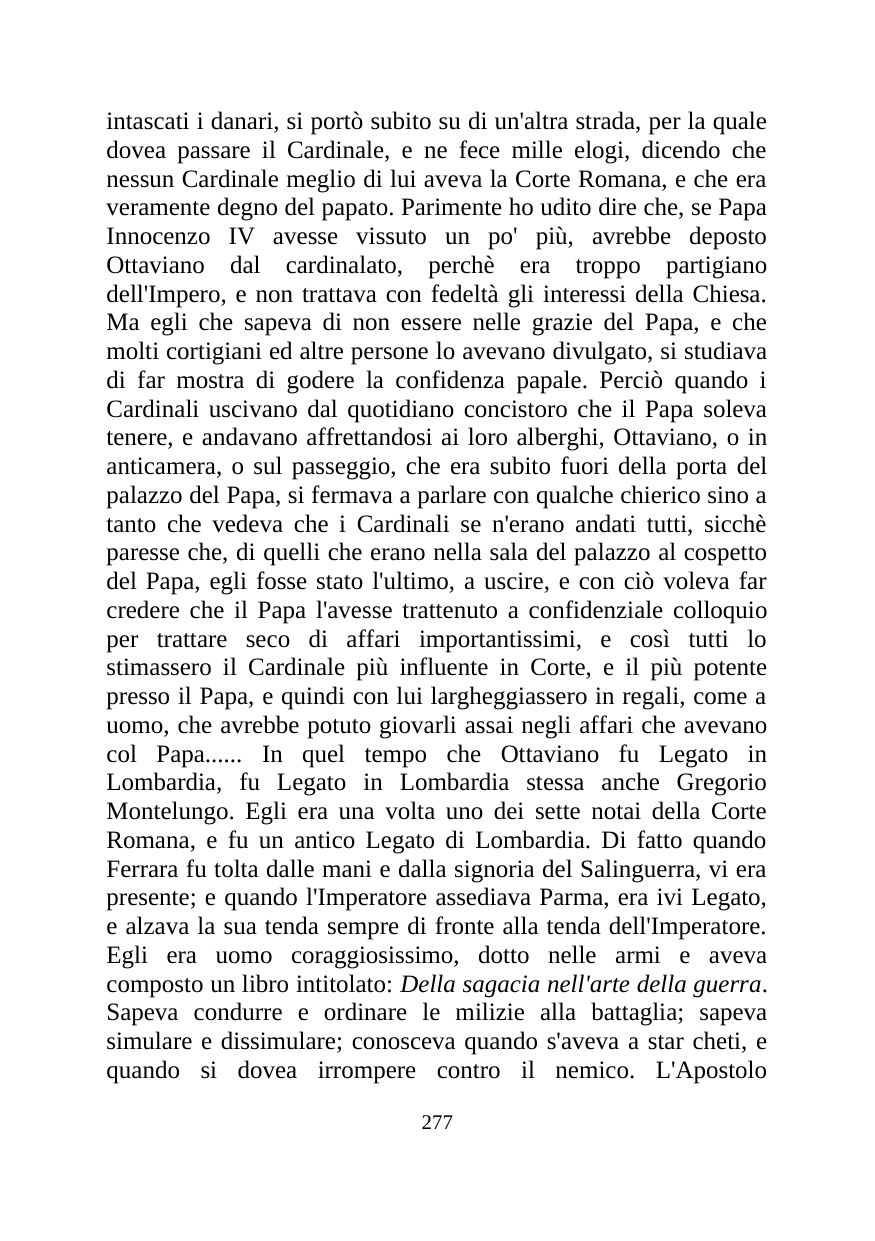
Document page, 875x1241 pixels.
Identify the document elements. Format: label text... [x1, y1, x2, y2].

text intascati i danari, si portò subito su di un'altra strada, per la quale dovea passare il Cardinale, e ne fece mille elogi, dicendo che nessun Cardinale meglio di lui aveva la Corte Romana, e che era veramente degno del papato. Parimente ho udito dire che, se Papa Innocenzo IV avesse vissuto un po' più, avrebbe deposto Ottaviano dal cardinalato, perchè era troppo partigiano dell'Impero, e non trattava con fedeltà gli interessi della Chiesa. Ma egli che sapeva di non essere nelle grazie del Papa, e che molti cortigiani ed altre persone lo avevano divulgato, si studiava di far mostra di godere la confidenza papale. Perciò quando i Cardinali uscivano dal quotidiano concistoro che il Papa soleva tenere, e andavano affrettandosi ai loro alberghi, Ottaviano, o in anticamera, o sul passeggio, che era subito fuori della porta del palazzo del Papa, si fermava a parlare con qualche chierico sino a tanto che vedeva che i Cardinali se n'erano andati tutti, sicchè paresse che, di quelli che erano nella sala del palazzo al cospetto del Papa, egli fosse stato l'ultimo, a uscire, e con ciò voleva far credere che il Papa l'avesse trattenuto a confidenziale colloquio per trattare seco di affari importantissimi, e così tutti lo stimassero il Cardinale più influente in Corte, e il più potente presso il Papa, e quindi con lui largheggiassero in regali, come a uomo, che avrebbe potuto giovarli assai negli affari che avevano col Papa...... In quel tempo che Ottaviano fu Legato in Lombardia, fu Legato in Lombardia stessa anche Gregorio Montelungo. Egli era una volta uno dei sette notai della Corte Romana, e fu un antico Legato di Lombardia. Di fatto quando Ferrara fu tolta dalle mani e dalla signoria del Salinguerra, vi era presente; e quando l'Imperatore assediava Parma, era ivi Legato, e alzava la sua tenda sempre di fronte alla tenda dell'Imperatore. Egli era uomo coraggiosissimo, dotto nelle armi e aveva composto un libro intitolato: Della sagacia nell'arte della guerra. Sapeva condurre e ordinare le milizie alla battaglia; sapeva simulare e dissimulare; conosceva quando s'aveva a star cheti, e quando si dovea irrompere contro il nemico. L'Apostolo [106, 106, 768, 1084]
